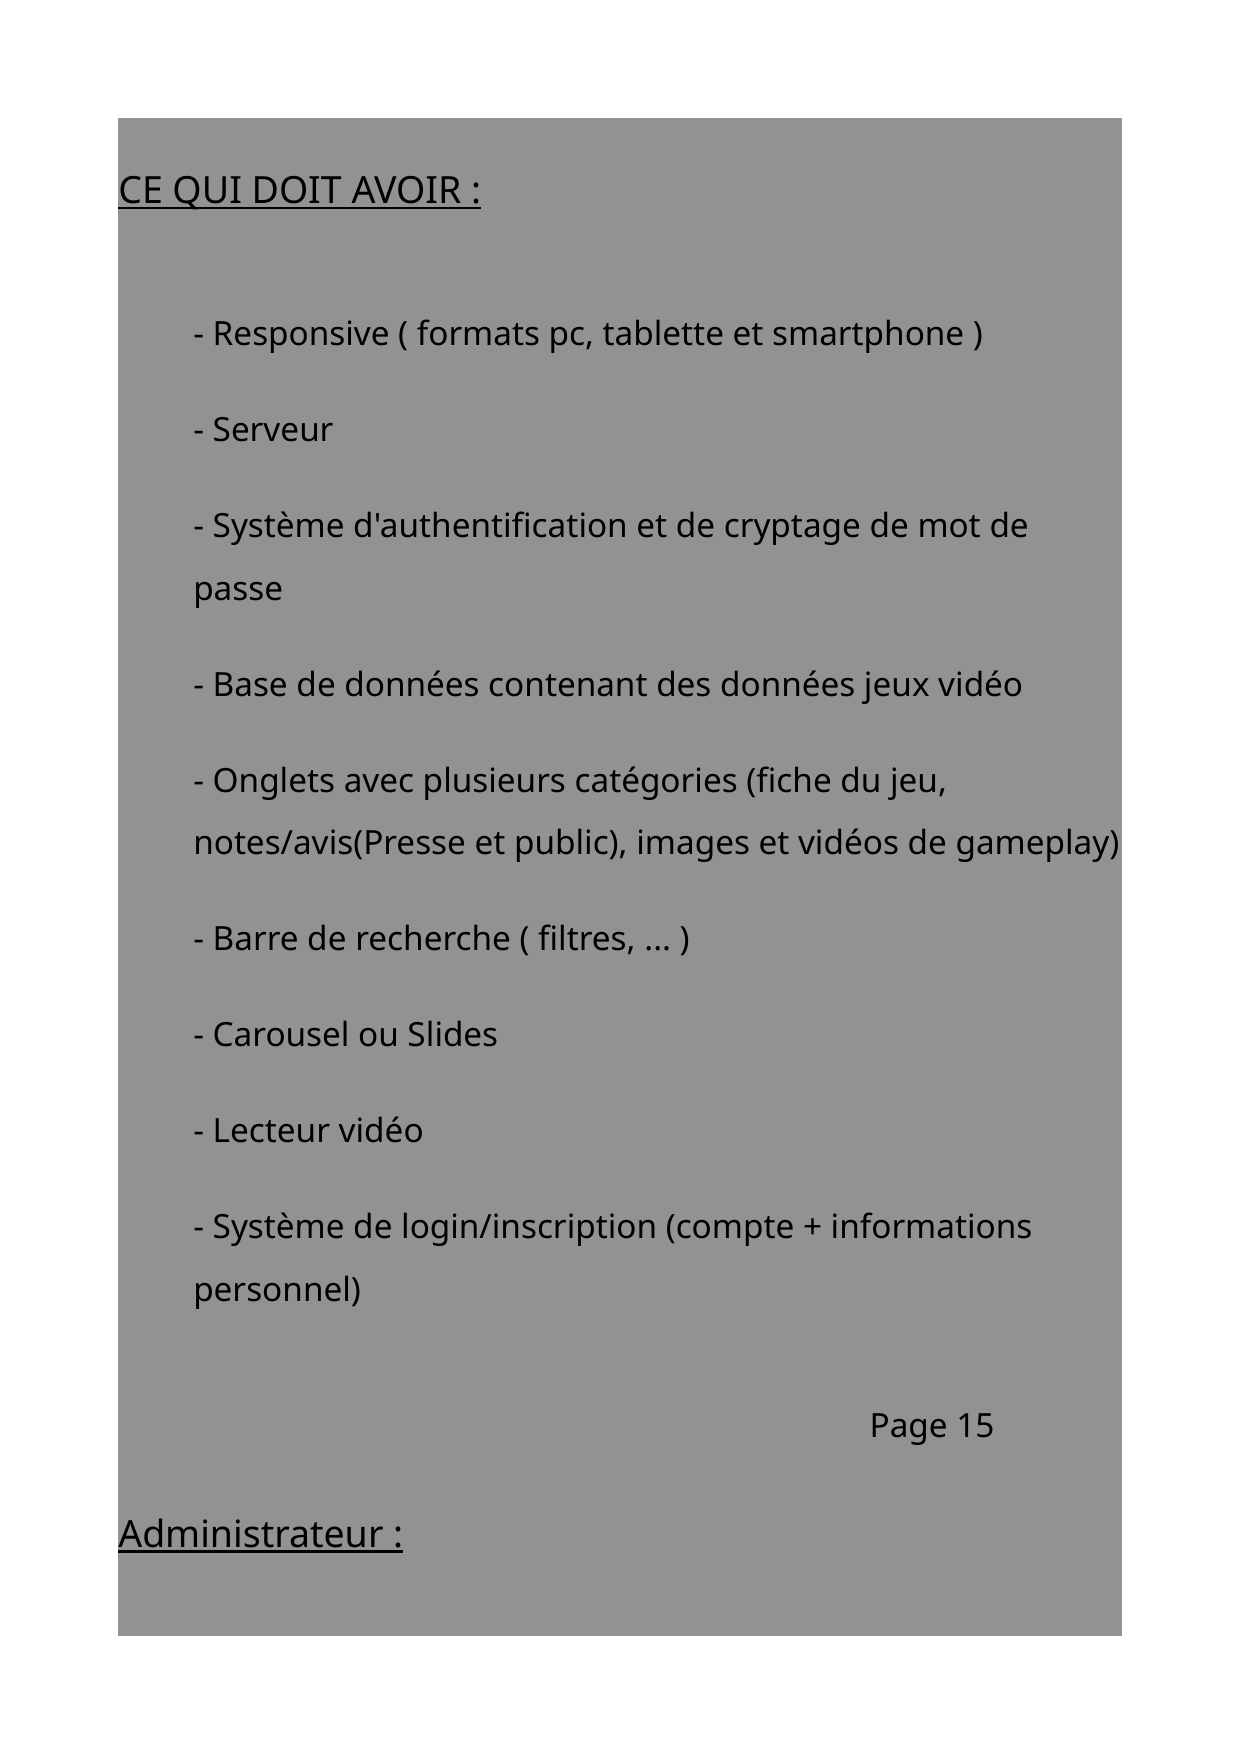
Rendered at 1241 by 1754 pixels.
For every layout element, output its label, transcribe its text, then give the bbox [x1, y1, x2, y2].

text - Onglets avec plusieurs catégories (fiche du jeu, notes/avis(Presse et public), images et vidéos de gameplay) [193, 756, 1122, 864]
text - Responsive ( formats pc, tablette et smartphone ) [193, 310, 1122, 355]
text - Système d'authentification et de cryptage de mot de passe [193, 502, 1122, 610]
text Administrateur : [118, 1471, 1122, 1558]
text - Lecteur vidéo [193, 1107, 1122, 1152]
text - Barre de recherche ( filtres, ... ) [193, 915, 1122, 960]
text - Système de login/inscription (compte + informations personnel) [193, 1203, 1122, 1311]
text CE QUI DOIT AVOIR : [118, 163, 1122, 214]
text Page 15 [118, 1361, 1122, 1449]
text - Base de données contenant des données jeux vidéo [193, 660, 1122, 706]
text - Carousel ou Slides [193, 1011, 1122, 1056]
text - Serveur [193, 406, 1122, 451]
